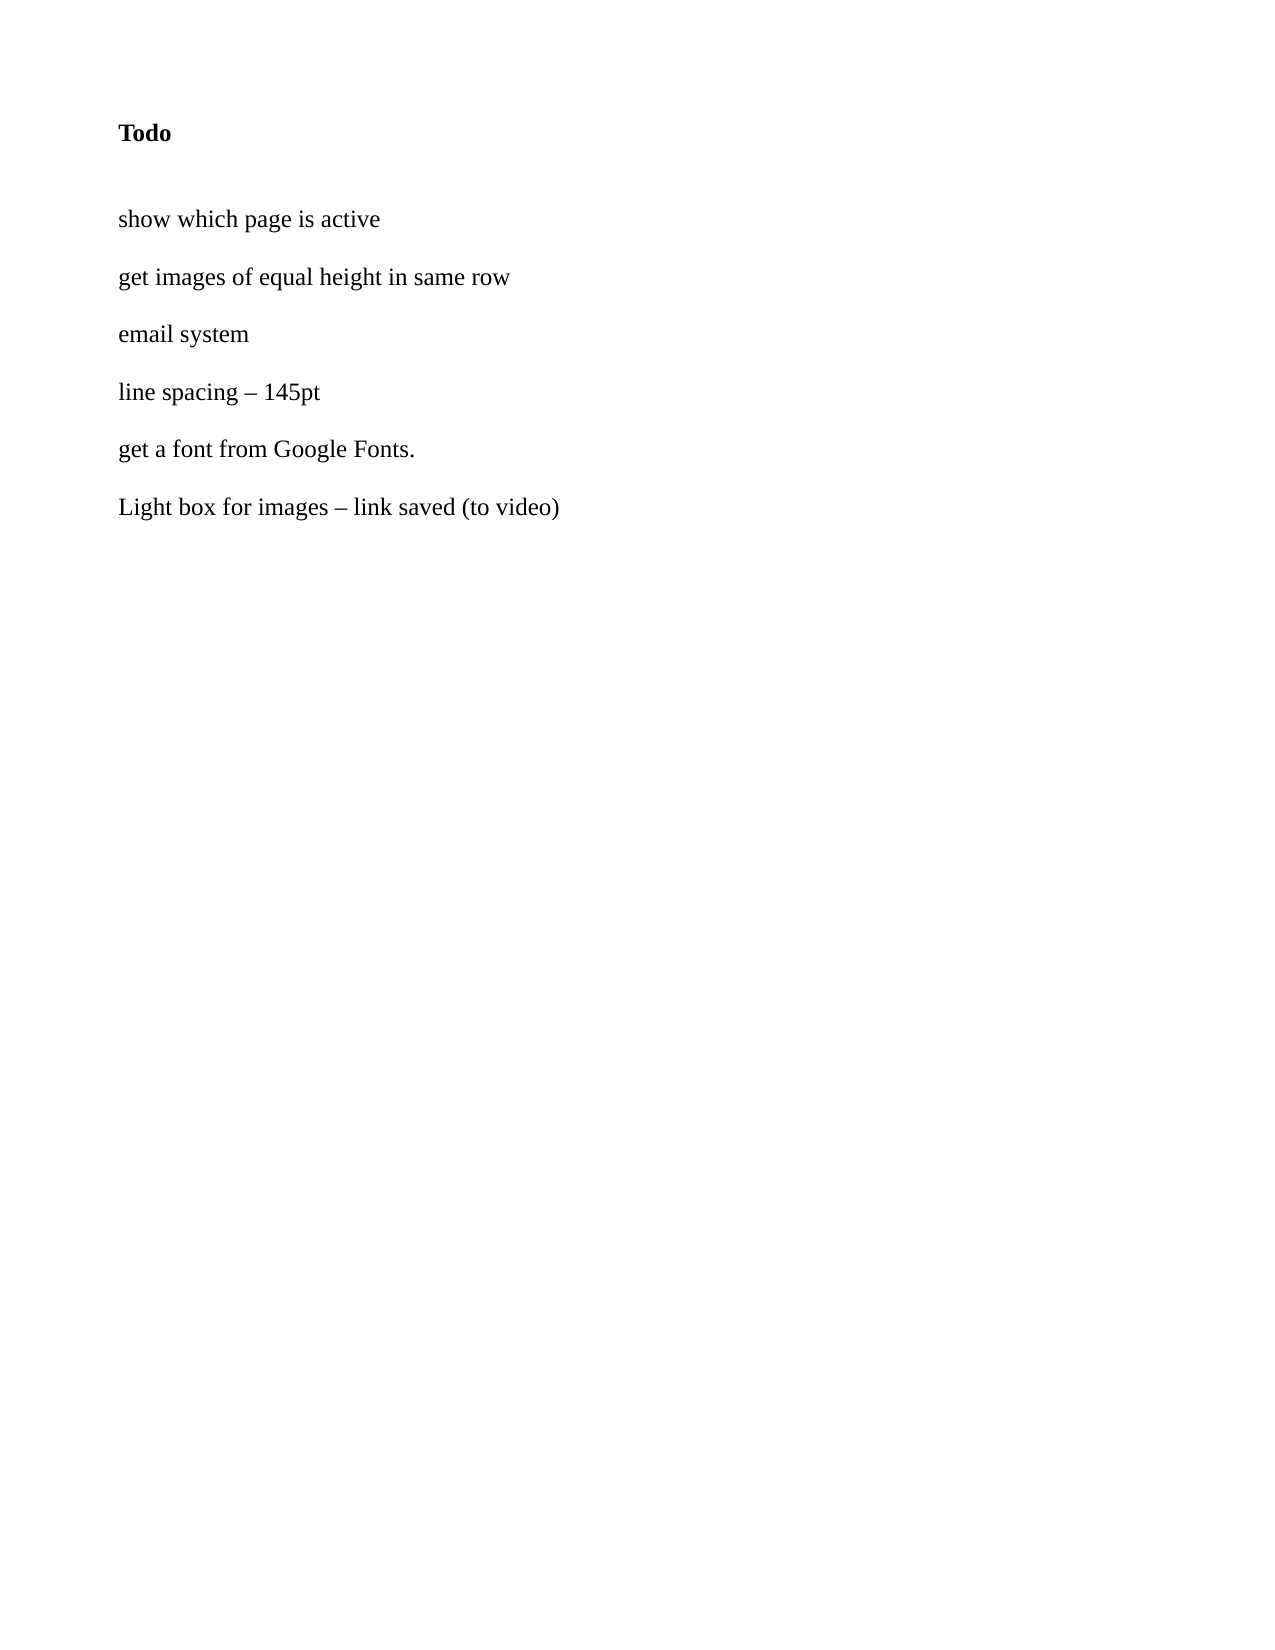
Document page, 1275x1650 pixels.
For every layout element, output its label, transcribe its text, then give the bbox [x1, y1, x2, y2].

text Light box for images – link saved (to video) [118, 492, 1157, 521]
text get images of equal height in same row [118, 262, 1157, 291]
text line spacing – 145pt [118, 377, 1157, 406]
text Todo [118, 118, 1157, 147]
text get a font from Google Fonts. [118, 434, 1157, 463]
text email system [118, 319, 1157, 348]
text show which page is active [118, 204, 1157, 233]
